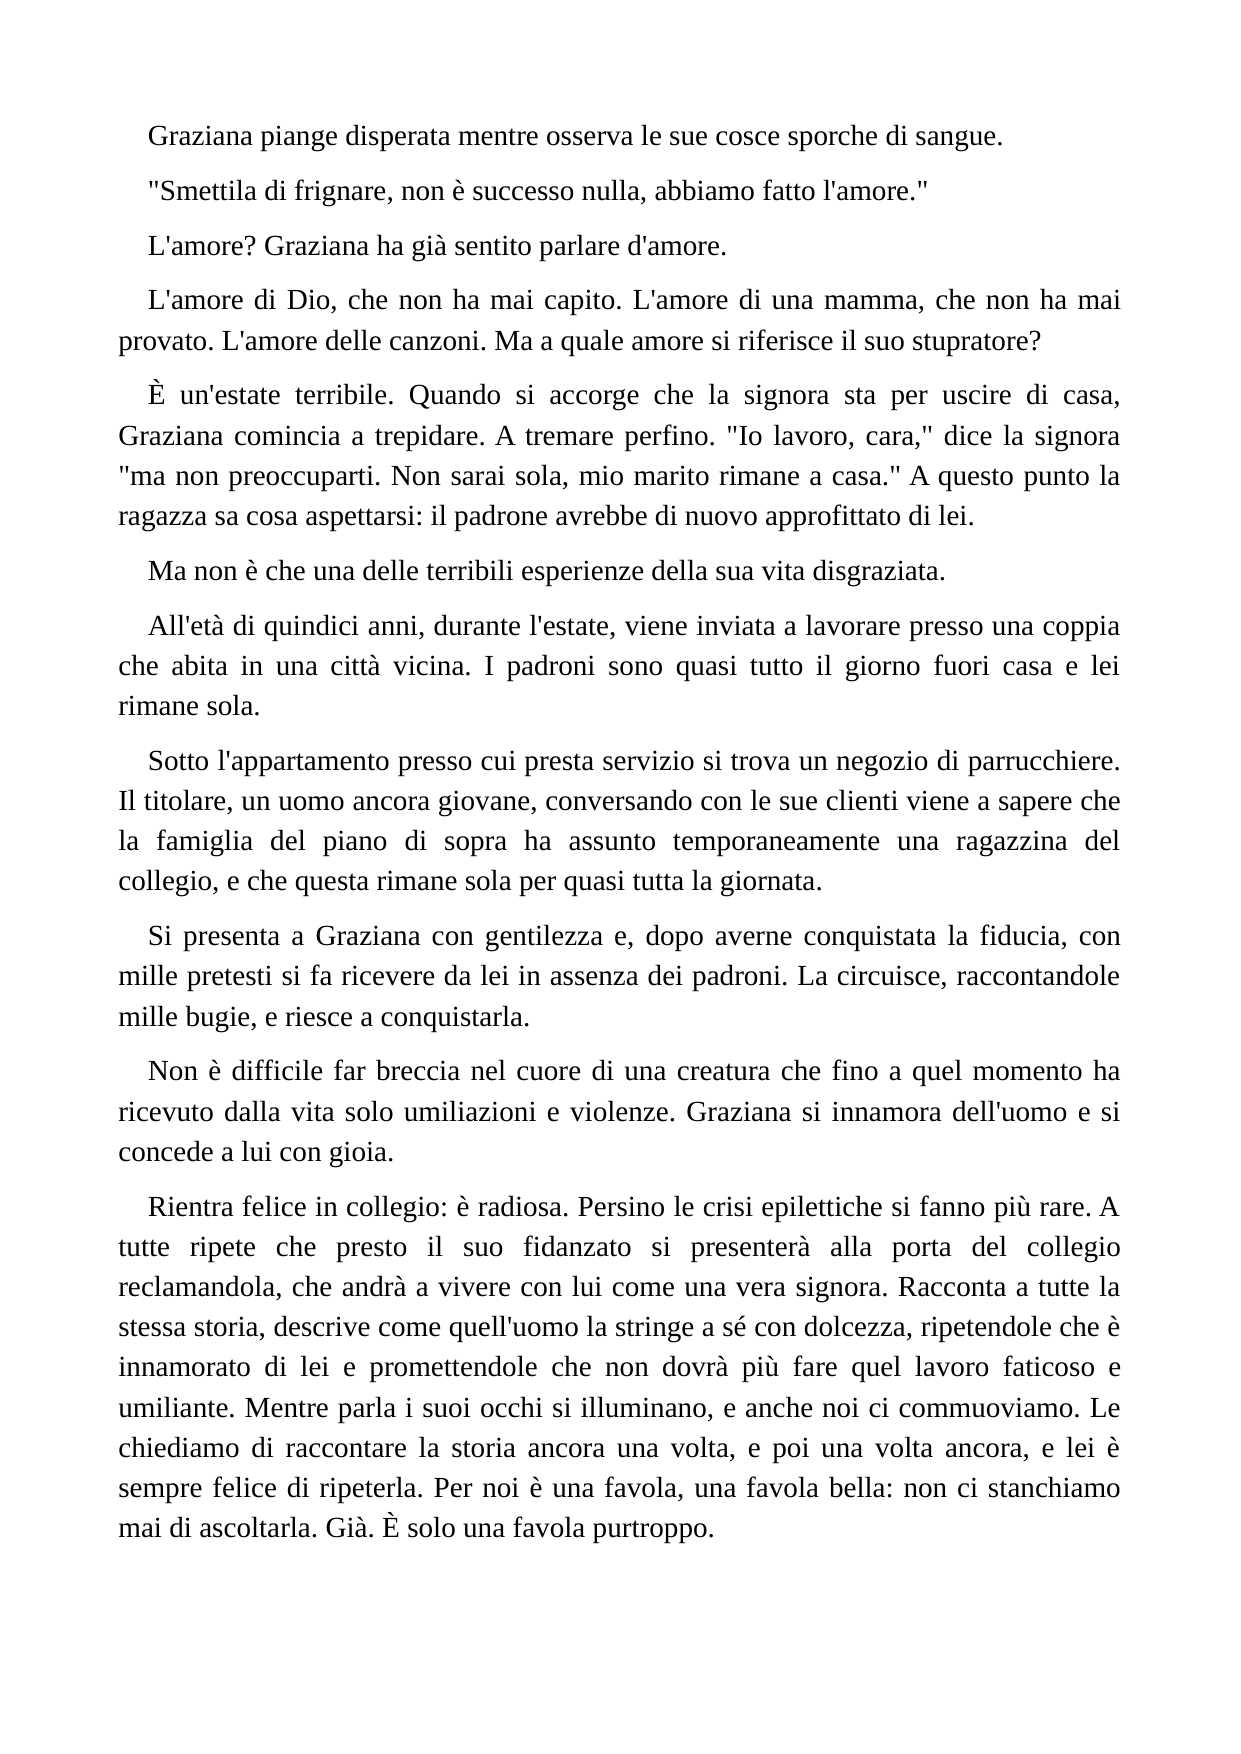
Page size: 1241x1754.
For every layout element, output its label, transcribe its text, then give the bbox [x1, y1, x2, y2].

text L'amore di Dio, che non ha mai capito. L'amore di una mamma, che non ha mai provato. L'amore delle canzoni. Ma a quale amore si riferisce il suo stupratore? [118, 282, 1122, 356]
text Non è difficile far breccia nel cuore di una creatura che fino a quel momento ha ricevuto dalla vita solo umiliazioni e violenze. Graziana si innamora dell'uomo e si concede a lui con gioia. [118, 1053, 1122, 1167]
text Rientra felice in collegio: è radiosa. Persino le crisi epilettiche si fanno più rare. A tutte ripete che presto il suo fidanzato si presenterà alla porta del collegio reclamandola, che andrà a vivere con lui come una vera signora. Racconta a tutte la stessa storia, descrive come quell'uomo la stringe a sé con dolcezza, ripetendole che è innamorato di lei e promettendole che non dovrà più fare quel lavoro faticoso e umiliante. Mentre parla i suoi occhi si illuminano, e anche noi ci commuoviamo. Le chiediamo di raccontare la storia ancora una volta, e poi una volta ancora, e lei è sempre felice di ripeterla. Per noi è una favola, una favola bella: non ci stanchiamo mai di ascoltarla. Già. È solo una favola purtroppo. [118, 1189, 1122, 1544]
text Sotto l'appartamento presso cui presta servizio si trova un negozio di parrucchiere. Il titolare, un uomo ancora giovane, conversando con le sue clienti viene a sapere che la famiglia del piano di sopra ha assunto temporaneamente una ragazzina del collegio, e che questa rimane sola per quasi tutta la giornata. [118, 743, 1122, 897]
text L'amore? Graziana ha già sentito parlare d'amore. [118, 228, 1122, 261]
text È un'estate terribile. Quando si accorge che la signora sta per uscire di casa, Graziana comincia a trepidare. A tremare perfino. "Io lavoro, cara," dice la signora "ma non preoccuparti. Non sarai sola, mio marito rimane a casa." A questo punto la ragazza sa cosa aspettarsi: il padrone avrebbe di nuovo approfittato di lei. [118, 377, 1122, 532]
text Graziana piange disperata mentre osserva le sue cosce sporche di sangue. [118, 118, 1122, 152]
text "Smettila di frignare, non è successo nulla, abbiamo fatto l'amore." [118, 173, 1122, 206]
text All'età di quindici anni, durante l'estate, viene inviata a lavorare presso una coppia che abita in una città vicina. I padroni sono quasi tutto il giorno fuori casa e lei rimane sola. [118, 608, 1122, 722]
text Ma non è che una delle terribili esperienze della sua vita disgraziata. [118, 553, 1122, 586]
text Si presenta a Graziana con gentilezza e, dopo averne conquistata la fiducia, con mille pretesti si fa ricevere da lei in assenza dei padroni. La circuisce, raccontandole mille bugie, e riesce a conquistarla. [118, 918, 1122, 1032]
